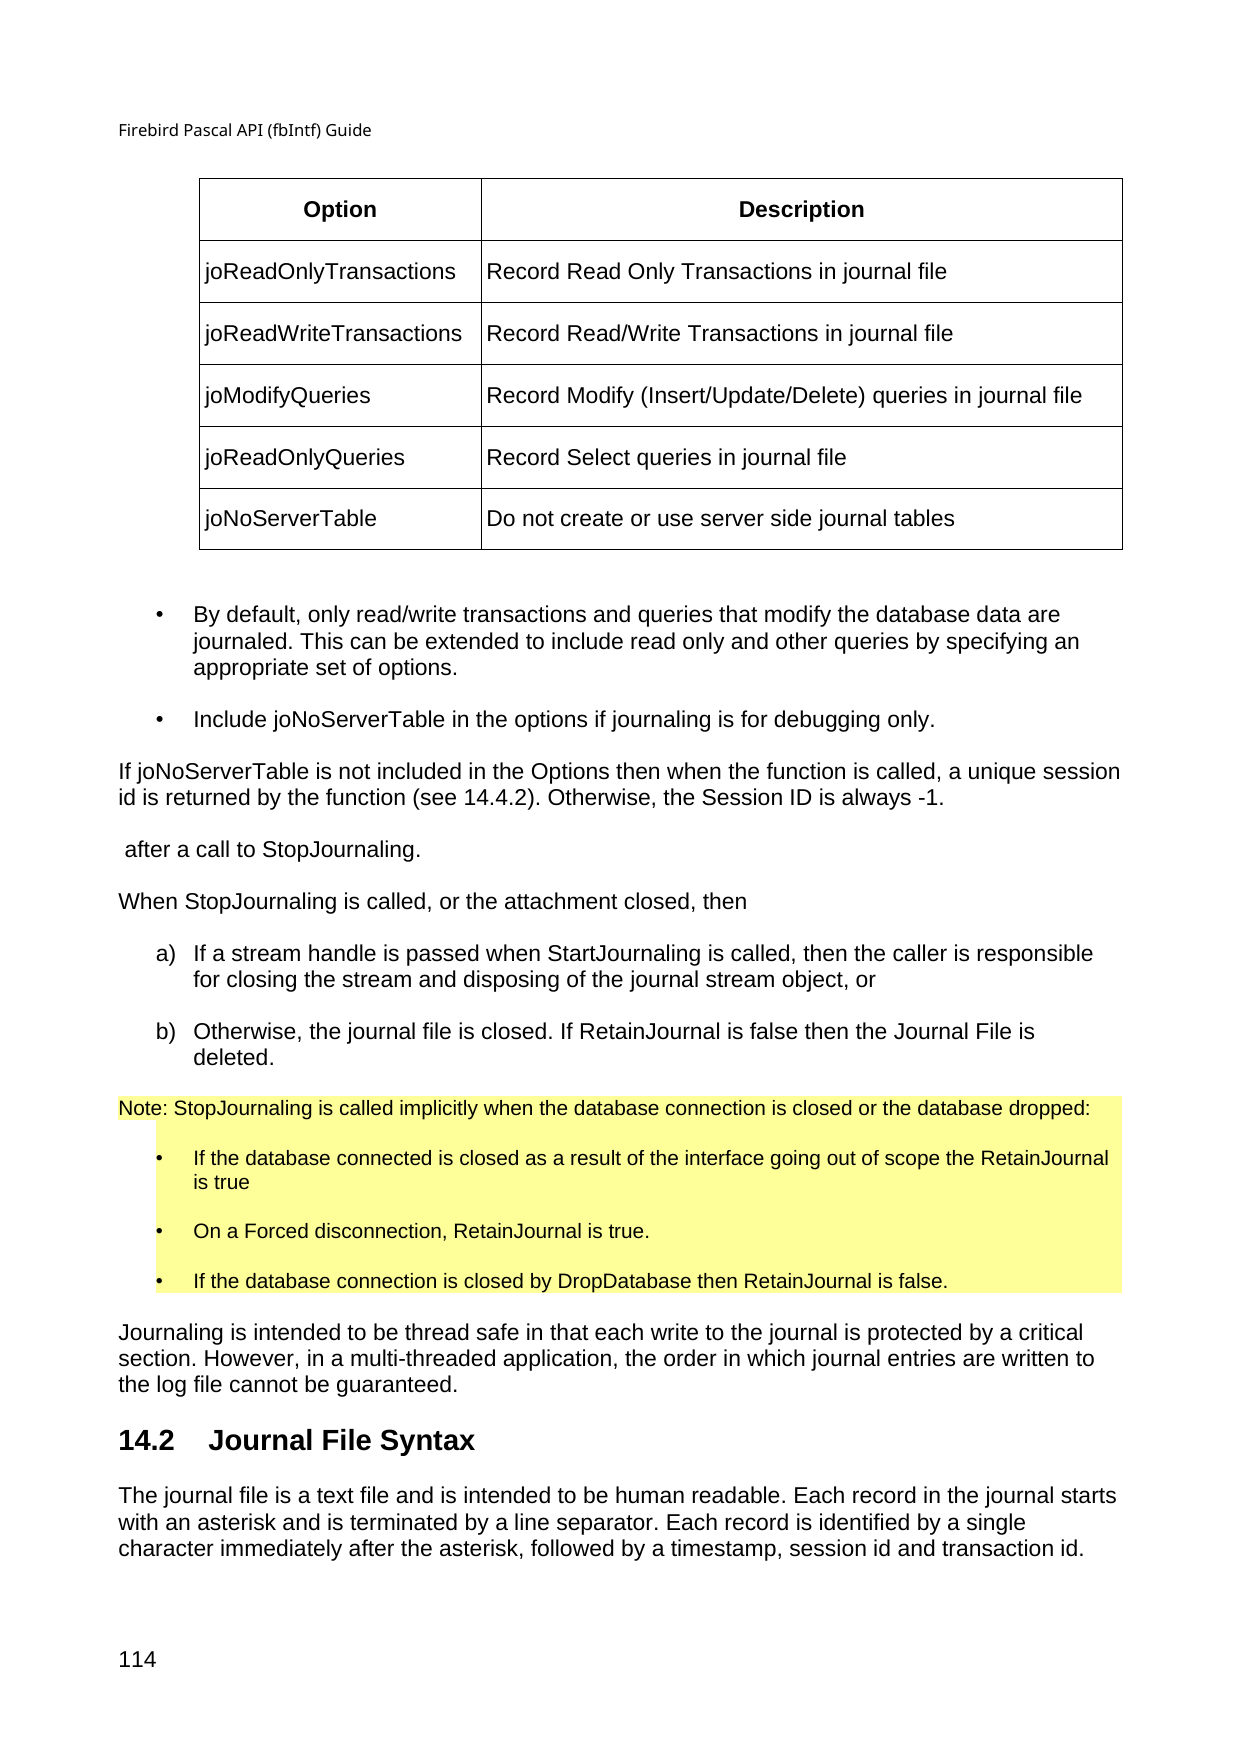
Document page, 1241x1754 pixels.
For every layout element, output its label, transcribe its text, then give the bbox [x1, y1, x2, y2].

text The journal file is a text file and is intended to be human readable. Each record in the journal starts with an asterisk and is terminated by a line separator. Each record is identified by a single character immediately after the asterisk, followed by a timestamp, session id and transaction id. [118, 1482, 1122, 1561]
table_cell joReadOnlyTransactions [200, 241, 481, 302]
table_cell joModifyQueries [200, 365, 481, 426]
text Journaling is intended to be thread safe in that each write to the journal is protected by a critical section. However, in a multi-threaded application, the order in which journal entries are written to the log file cannot be guaranteed. [118, 1318, 1122, 1397]
table_cell Record Modify (Insert/Update/Delete) queries in journal file [482, 365, 1122, 426]
table_cell joReadOnlyQueries [200, 427, 481, 487]
list If the database connected is closed as a result of the interface going out of scope the RetainJournal is true [156, 1146, 1122, 1194]
table_cell Do not create or use server side journal tables [482, 489, 1122, 549]
list On a Forced disconnection, RetainJournal is true. [156, 1219, 1122, 1243]
table_header Description [482, 179, 1122, 240]
table_cell Record Read/Write Transactions in journal file [482, 303, 1122, 364]
table_cell Record Select queries in journal file [482, 427, 1122, 487]
list Otherwise, the journal file is closed. If RetainJournal is false then the Journal File is deleted. [156, 1018, 1122, 1071]
text after a call to StopJournaling. [118, 836, 1122, 862]
text If joNoServerTable is not included in the Options then when the function is called, a unique session id is returned by the function (see 14.4.2). Otherwise, the Session ID is always -1. [118, 758, 1122, 811]
table_cell joNoServerTable [200, 489, 481, 549]
table_cell joReadWriteTransactions [200, 303, 481, 364]
list By default, only read/write transactions and queries that modify the database data are journaled. This can be extended to include read only and other queries by specifying an appropriate set of options. [156, 601, 1122, 680]
table_header Option [200, 179, 481, 240]
text Note: StopJournaling is called implicitly when the database connection is closed or the database dropped: [118, 1096, 1122, 1120]
text When StopJournaling is called, or the attachment closed, then [118, 888, 1122, 914]
table_cell Record Read Only Transactions in journal file [482, 241, 1122, 302]
list Include joNoServerTable in the options if journaling is for debugging only. [156, 706, 1122, 732]
list If the database connection is closed by DropDatabase then RetainJournal is false. [156, 1269, 1122, 1293]
list If a stream handle is passed when StartJournaling is called, then the caller is responsible for closing the stream and disposing of the journal stream object, or [156, 940, 1122, 992]
subtitle Journal File Syntax [118, 1423, 1122, 1457]
